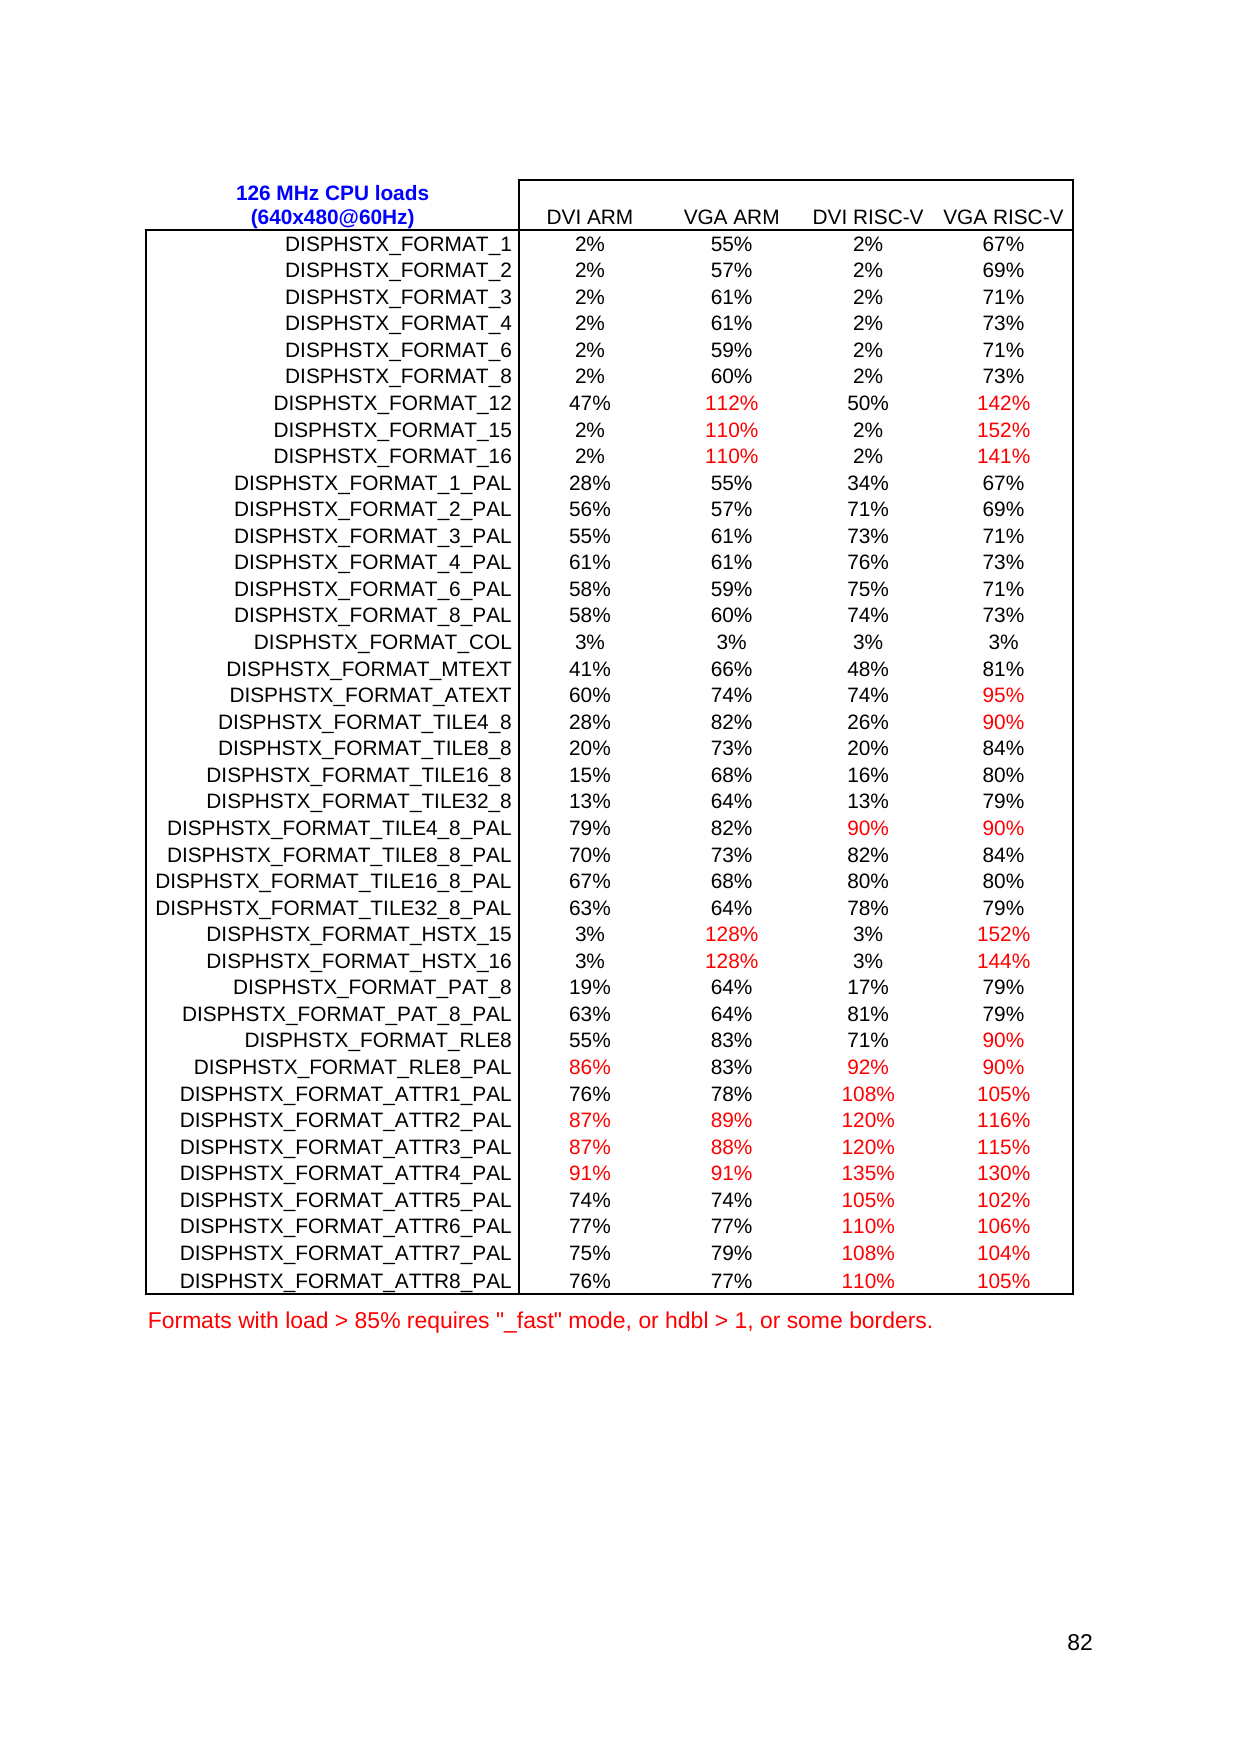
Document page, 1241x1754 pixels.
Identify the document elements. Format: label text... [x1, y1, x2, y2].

table_cell DISPHSTX_FORMAT_TILE4_8 [147, 707, 518, 733]
table_cell 26% [802, 707, 933, 733]
table_cell 64% [661, 973, 802, 999]
table_cell 57% [661, 495, 802, 521]
table_cell DISPHSTX_FORMAT_ATTR3_PAL [147, 1132, 518, 1158]
table_cell 55% [661, 231, 802, 255]
table_cell 83% [661, 1052, 802, 1079]
table_cell 84% [934, 840, 1072, 866]
table_cell 152% [934, 920, 1072, 946]
table_cell 77% [520, 1212, 661, 1238]
table_cell 3% [661, 627, 802, 654]
table_cell 70% [520, 840, 661, 866]
table_cell 2% [802, 415, 933, 441]
table_cell DISPHSTX_FORMAT_MTEXT [147, 654, 518, 680]
table_cell DISPHSTX_FORMAT_3_PAL [147, 521, 518, 548]
table_cell 3% [934, 627, 1072, 654]
table_cell 88% [661, 1132, 802, 1158]
table_cell 48% [802, 654, 933, 680]
table_cell 2% [802, 335, 933, 362]
table_cell DISPHSTX_FORMAT_TILE16_8 [147, 760, 518, 787]
table_cell 73% [934, 309, 1072, 335]
table_cell DISPHSTX_FORMAT_6_PAL [147, 574, 518, 601]
table_cell 63% [520, 893, 661, 919]
table_cell 50% [802, 388, 933, 415]
table_cell 2% [802, 282, 933, 308]
table_cell 63% [520, 999, 661, 1026]
table_cell 20% [520, 734, 661, 760]
table_cell 2% [520, 309, 661, 335]
table_cell DISPHSTX_FORMAT_TILE32_8 [147, 787, 518, 813]
table_cell 3% [520, 627, 661, 654]
table_cell 78% [802, 893, 933, 919]
table_cell 64% [661, 787, 802, 813]
table_cell DISPHSTX_FORMAT_ATTR6_PAL [147, 1212, 518, 1238]
table_cell 115% [934, 1132, 1072, 1158]
table_cell 73% [802, 521, 933, 548]
table_cell 79% [520, 813, 661, 840]
table_cell DISPHSTX_FORMAT_TILE32_8_PAL [147, 893, 518, 919]
table_cell 73% [934, 548, 1072, 574]
table_cell 80% [934, 866, 1072, 893]
table_cell 59% [661, 335, 802, 362]
table_cell 91% [520, 1159, 661, 1185]
table_cell 110% [661, 415, 802, 441]
table_cell DISPHSTX_FORMAT_8 [147, 362, 518, 388]
table_cell 102% [934, 1185, 1072, 1212]
table_cell DISPHSTX_FORMAT_PAT_8 [147, 973, 518, 999]
table_cell DISPHSTX_FORMAT_4_PAL [147, 548, 518, 574]
table_cell 84% [934, 734, 1072, 760]
table_cell 81% [934, 654, 1072, 680]
table_cell 61% [661, 309, 802, 335]
table_cell 67% [934, 468, 1072, 494]
table_cell DISPHSTX_FORMAT_1 [147, 231, 518, 255]
table_cell DISPHSTX_FORMAT_TILE4_8_PAL [147, 813, 518, 840]
table_cell DISPHSTX_FORMAT_1_PAL [147, 468, 518, 494]
table_cell 79% [934, 893, 1072, 919]
table_cell 116% [934, 1105, 1072, 1132]
table_cell 2% [520, 335, 661, 362]
table_cell 71% [934, 521, 1072, 548]
table_cell 71% [934, 574, 1072, 601]
table_cell 110% [802, 1212, 933, 1238]
table_cell 66% [661, 654, 802, 680]
table_cell 34% [802, 468, 933, 494]
table_cell 91% [661, 1159, 802, 1185]
table_cell 87% [520, 1105, 661, 1132]
table_cell 76% [802, 548, 933, 574]
table_cell 68% [661, 760, 802, 787]
table_cell 3% [802, 946, 933, 973]
table_cell 105% [934, 1079, 1072, 1105]
table_cell 2% [802, 362, 933, 388]
table_cell 110% [802, 1265, 933, 1293]
table_cell 79% [661, 1238, 802, 1265]
table_cell 67% [520, 866, 661, 893]
table_cell 74% [802, 680, 933, 707]
table_cell 64% [661, 999, 802, 1026]
table_cell 17% [802, 973, 933, 999]
table_cell 73% [661, 840, 802, 866]
table_cell 56% [520, 495, 661, 521]
table_cell 71% [802, 1026, 933, 1052]
table_cell 135% [802, 1159, 933, 1185]
table_cell DISPHSTX_FORMAT_ATTR1_PAL [147, 1079, 518, 1105]
table_cell 82% [661, 707, 802, 733]
table_cell 83% [661, 1026, 802, 1052]
table_cell 90% [934, 1052, 1072, 1079]
table_cell DISPHSTX_FORMAT_PAT_8_PAL [147, 999, 518, 1026]
table_cell 73% [661, 734, 802, 760]
table_cell 75% [802, 574, 933, 601]
table_cell DISPHSTX_FORMAT_3 [147, 282, 518, 308]
table_cell 79% [934, 999, 1072, 1026]
table_cell 61% [661, 521, 802, 548]
table_cell 80% [934, 760, 1072, 787]
table_cell DISPHSTX_FORMAT_TILE8_8_PAL [147, 840, 518, 866]
table_cell DISPHSTX_FORMAT_2 [147, 255, 518, 282]
table_cell DISPHSTX_FORMAT_RLE8 [147, 1026, 518, 1052]
table_cell 120% [802, 1132, 933, 1158]
table_cell 90% [802, 813, 933, 840]
table_cell DISPHSTX_FORMAT_TILE16_8_PAL [147, 866, 518, 893]
table_cell 58% [520, 574, 661, 601]
table_cell DISPHSTX_FORMAT_ATEXT [147, 680, 518, 707]
table_cell DISPHSTX_FORMAT_6 [147, 335, 518, 362]
table_cell 61% [661, 282, 802, 308]
table_cell 2% [520, 415, 661, 441]
table_cell 76% [520, 1079, 661, 1105]
table_cell 112% [661, 388, 802, 415]
table_cell 2% [520, 362, 661, 388]
table_cell 74% [661, 680, 802, 707]
table_cell 15% [520, 760, 661, 787]
table_cell 64% [661, 893, 802, 919]
table_cell DISPHSTX_FORMAT_ATTR2_PAL [147, 1105, 518, 1132]
table_cell 55% [520, 521, 661, 548]
table_cell 78% [661, 1079, 802, 1105]
table_cell 2% [802, 441, 933, 468]
table_cell 61% [661, 548, 802, 574]
table_cell 105% [802, 1185, 933, 1212]
table_cell DISPHSTX_FORMAT_ATTR5_PAL [147, 1185, 518, 1212]
table_cell 141% [934, 441, 1072, 468]
table_cell 144% [934, 946, 1072, 973]
table_cell DISPHSTX_FORMAT_16 [147, 441, 518, 468]
table_cell 77% [661, 1265, 802, 1293]
table_cell 3% [802, 627, 933, 654]
table_cell 16% [802, 760, 933, 787]
table_cell 28% [520, 468, 661, 494]
table_cell 90% [934, 1026, 1072, 1052]
table_cell 69% [934, 495, 1072, 521]
table_cell 142% [934, 388, 1072, 415]
table_cell 89% [661, 1105, 802, 1132]
table_cell 90% [934, 813, 1072, 840]
table_cell 28% [520, 707, 661, 733]
table_cell 2% [802, 231, 933, 255]
table_cell 79% [934, 973, 1072, 999]
table_cell DISPHSTX_FORMAT_ATTR7_PAL [147, 1238, 518, 1265]
table_cell 67% [934, 231, 1072, 255]
table_cell 68% [661, 866, 802, 893]
table_cell 73% [934, 601, 1072, 627]
table_cell 120% [802, 1105, 933, 1132]
table_cell 130% [934, 1159, 1072, 1185]
table_cell 19% [520, 973, 661, 999]
table_cell 13% [520, 787, 661, 813]
table_cell DISPHSTX_FORMAT_ATTR4_PAL [147, 1159, 518, 1185]
table_cell 60% [520, 680, 661, 707]
table_cell 3% [520, 920, 661, 946]
table_cell 106% [934, 1212, 1072, 1238]
table_cell 13% [802, 787, 933, 813]
table_cell 108% [802, 1079, 933, 1105]
table_cell 82% [802, 840, 933, 866]
table_cell 95% [934, 680, 1072, 707]
table_cell 59% [661, 574, 802, 601]
table_cell 104% [934, 1238, 1072, 1265]
table_cell DISPHSTX_FORMAT_RLE8_PAL [147, 1052, 518, 1079]
table_cell 3% [802, 920, 933, 946]
table_cell 60% [661, 362, 802, 388]
table_cell 20% [802, 734, 933, 760]
table_cell 3% [520, 946, 661, 973]
table_cell 110% [661, 441, 802, 468]
table_cell 71% [802, 495, 933, 521]
table_cell 69% [934, 255, 1072, 282]
text Formats with load > 85% requires "_fast" mode, or hdbl > 1, or some borders. [148, 1307, 1093, 1334]
table_cell 2% [520, 231, 661, 255]
table_cell 58% [520, 601, 661, 627]
table_cell 2% [520, 282, 661, 308]
table_cell 2% [520, 255, 661, 282]
table_cell 92% [802, 1052, 933, 1079]
table_cell DISPHSTX_FORMAT_15 [147, 415, 518, 441]
table_cell 74% [520, 1185, 661, 1212]
table_cell 61% [520, 548, 661, 574]
table_header DVI ARM [520, 181, 661, 229]
table_cell 2% [802, 255, 933, 282]
table_cell 73% [934, 362, 1072, 388]
table_cell 128% [661, 946, 802, 973]
table_cell 2% [520, 441, 661, 468]
table_cell 41% [520, 654, 661, 680]
table_cell 87% [520, 1132, 661, 1158]
table_cell DISPHSTX_FORMAT_HSTX_16 [147, 946, 518, 973]
table_cell 71% [934, 335, 1072, 362]
table_cell 2% [802, 309, 933, 335]
table_cell 77% [661, 1212, 802, 1238]
table_header DVI RISC-V [802, 181, 933, 229]
table_cell 47% [520, 388, 661, 415]
table_cell 82% [661, 813, 802, 840]
table_header 126 MHz CPU loads (640x480@60Hz) [146, 179, 518, 229]
table_cell 76% [520, 1265, 661, 1293]
table_header VGA RISC-V [934, 181, 1072, 229]
table_cell 128% [661, 920, 802, 946]
table_cell 86% [520, 1052, 661, 1079]
table_cell 75% [520, 1238, 661, 1265]
table_cell DISPHSTX_FORMAT_4 [147, 309, 518, 335]
table_cell 74% [661, 1185, 802, 1212]
table_cell 55% [661, 468, 802, 494]
table_cell 80% [802, 866, 933, 893]
table_cell DISPHSTX_FORMAT_COL [147, 627, 518, 654]
table_cell 152% [934, 415, 1072, 441]
table_cell 60% [661, 601, 802, 627]
table_cell 55% [520, 1026, 661, 1052]
table_cell 108% [802, 1238, 933, 1265]
table_cell 79% [934, 787, 1072, 813]
table_cell DISPHSTX_FORMAT_TILE8_8 [147, 734, 518, 760]
table_cell 81% [802, 999, 933, 1026]
table_cell DISPHSTX_FORMAT_12 [147, 388, 518, 415]
table_cell DISPHSTX_FORMAT_HSTX_15 [147, 920, 518, 946]
table_cell 57% [661, 255, 802, 282]
table_cell DISPHSTX_FORMAT_2_PAL [147, 495, 518, 521]
table_cell DISPHSTX_FORMAT_ATTR8_PAL [147, 1265, 518, 1293]
table_cell 74% [802, 601, 933, 627]
table_cell DISPHSTX_FORMAT_8_PAL [147, 601, 518, 627]
table_cell 71% [934, 282, 1072, 308]
table_cell 90% [934, 707, 1072, 733]
table_header VGA ARM [661, 181, 802, 229]
table_cell 105% [934, 1265, 1072, 1293]
